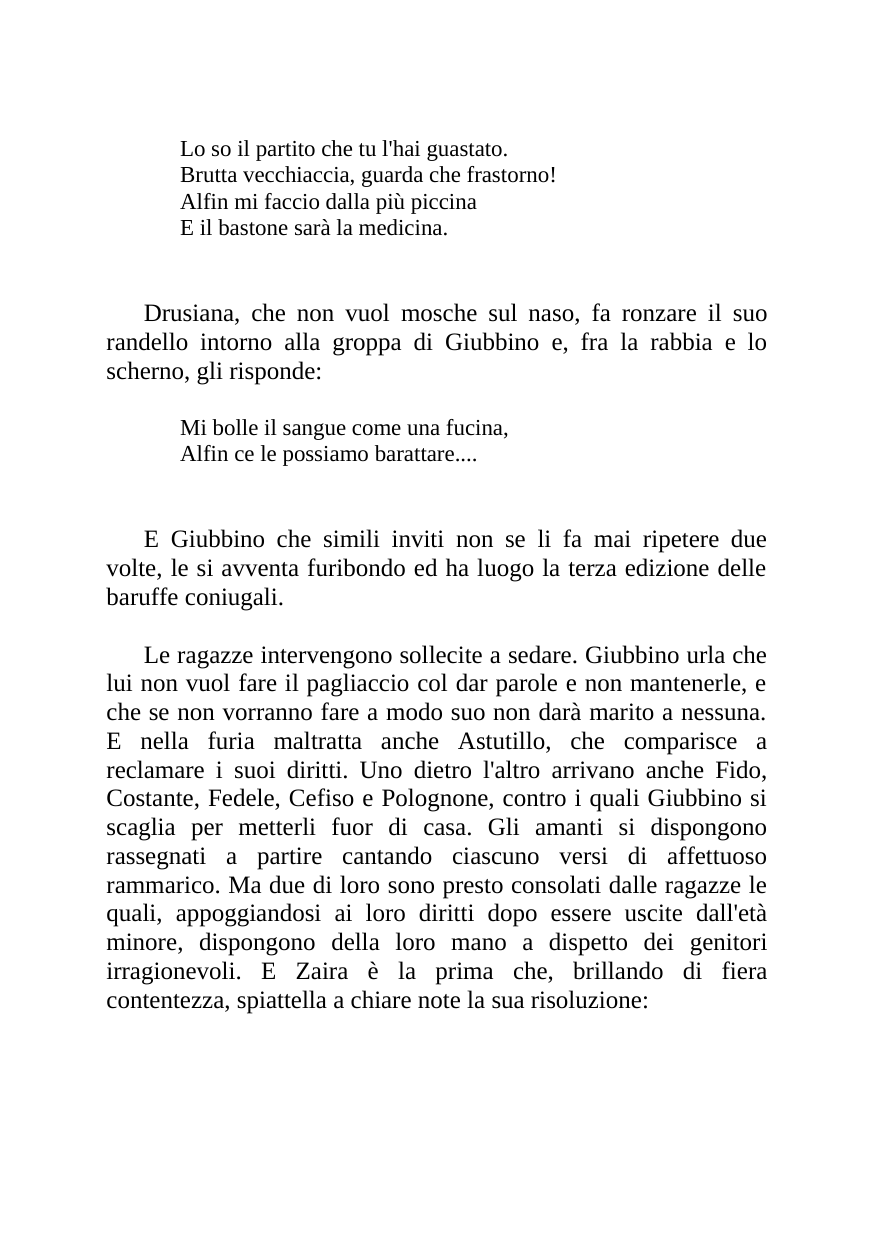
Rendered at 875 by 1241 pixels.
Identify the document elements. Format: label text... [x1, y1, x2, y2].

text Brutta vecchiaccia, guarda che frastorno! [106, 161, 768, 188]
text E Giubbino che simili inviti non se li fa mai ripetere due volte, le si avventa furibondo ed ha luogo la terza edizione delle baruffe coniugali. [106, 524, 768, 611]
text Drusiana, che non vuol mosche sul naso, fa ronzare il suo randello intorno alla groppa di Giubbino e, fra la rabbia e lo scherno, gli risponde: [106, 298, 768, 384]
text Mi bolle il sangue come una fucina, [106, 414, 768, 440]
text Le ragazze intervengono sollecite a sedare. Giubbino urla che lui non vuol fare il pagliaccio col dar parole e non mantenerle, e che se non vorranno fare a modo suo non darà marito a nessuna. E nella furia maltratta anche Astutillo, che comparisce a reclamare i suoi diritti. Uno dietro l'altro arrivano anche Fido, Costante, Fedele, Cefiso e Polognone, contro i quali Giubbino si scaglia per metterli fuor di casa. Gli amanti si dispongono rassegnati a partire cantando ciascuno versi di affettuoso rammarico. Ma due di loro sono presto consolati dalle ragazze le quali, appoggiandosi ai loro diritti dopo essere uscite dall'età minore, dispongono della loro mano a dispetto dei genitori irragionevoli. E Zaira è la prima che, brillando di fiera contentezza, spiattella a chiare note la sua risoluzione: [106, 640, 768, 1013]
text Lo so il partito che tu l'hai guastato. [106, 135, 768, 161]
text E il bastone sarà la medicina. [106, 214, 768, 240]
text Alfin ce le possiamo barattare.... [106, 440, 768, 466]
text Alfin mi faccio dalla più piccina [106, 188, 768, 214]
